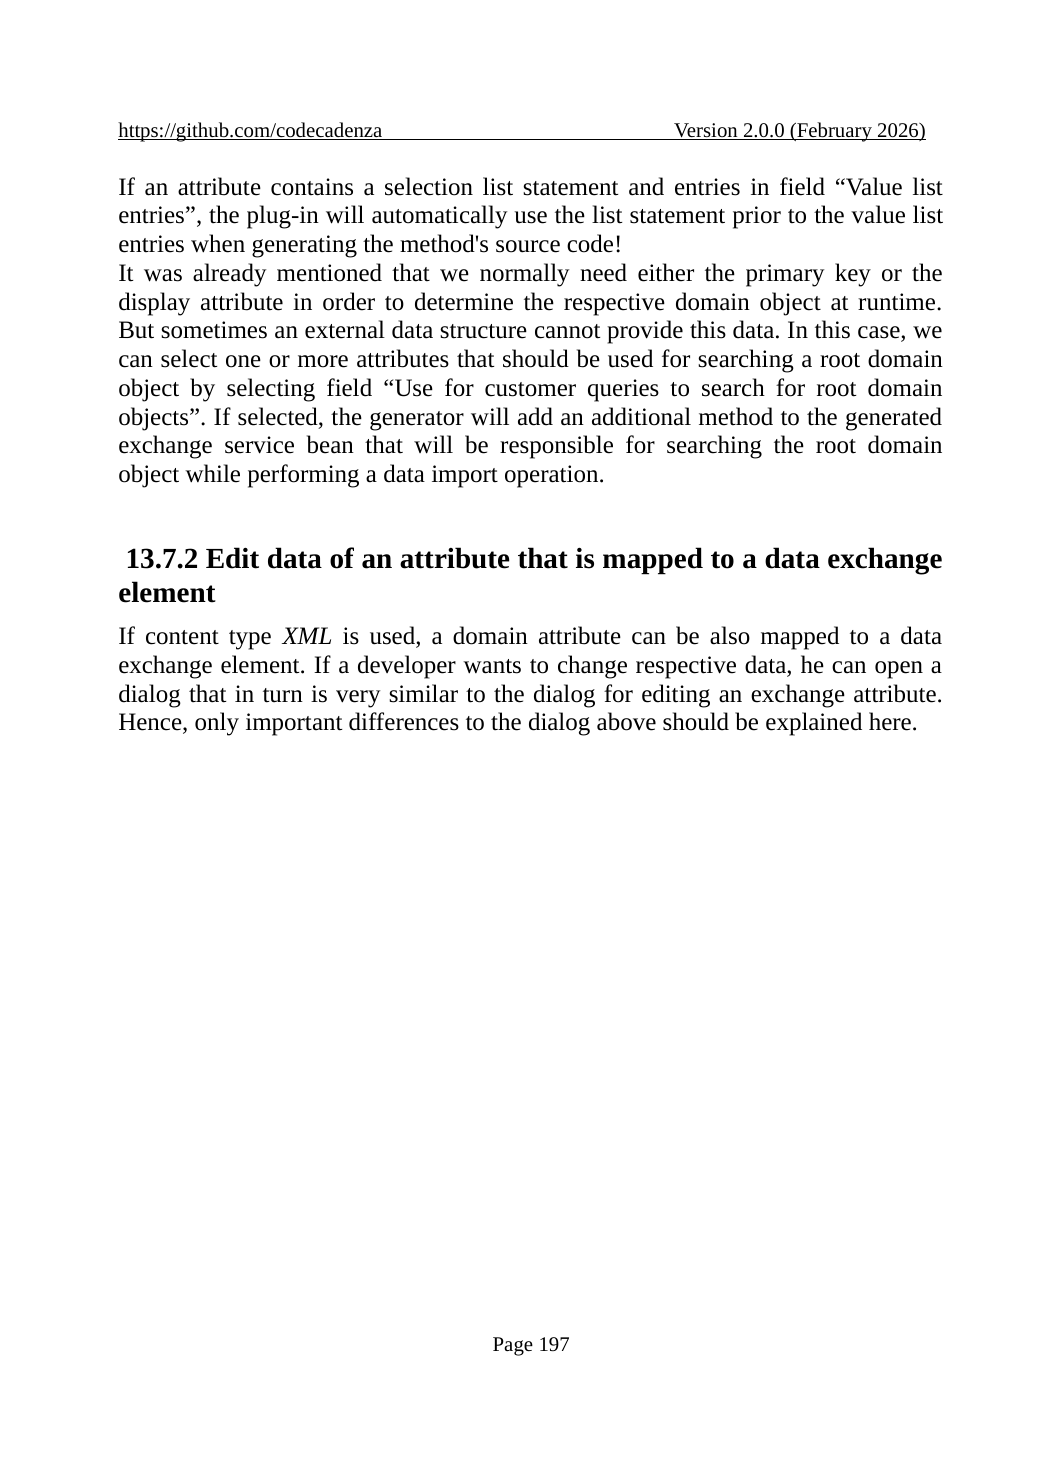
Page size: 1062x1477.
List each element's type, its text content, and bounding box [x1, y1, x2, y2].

subtitle Edit data of an attribute that is mapped to a data exchange element [118, 542, 944, 609]
text If an attribute contains a selection list statement and entries in field “Value list entries”, the plug-in will automatically use the list statement prior to the value list entries when generating the method's source code! [118, 172, 944, 258]
text If content type XML is used, a domain attribute can be also mapped to a data exchange element. If a developer wants to change respective data, he can open a dialog that in turn is very similar to the dialog for editing an exchange attribute. Hence, only important differences to the dialog above should be explained here. [118, 621, 944, 736]
text It was already mentioned that we normally need either the primary key or the display attribute in order to determine the respective domain object at runtime. But sometimes an external data structure cannot provide this data. In this case, we can select one or more attributes that should be used for searching a root domain object by selecting field “Use for customer queries to search for root domain objects”. If selected, the generator will add an additional method to the generated exchange service bean that will be responsible for searching the root domain object while performing a data import operation. [118, 258, 944, 488]
